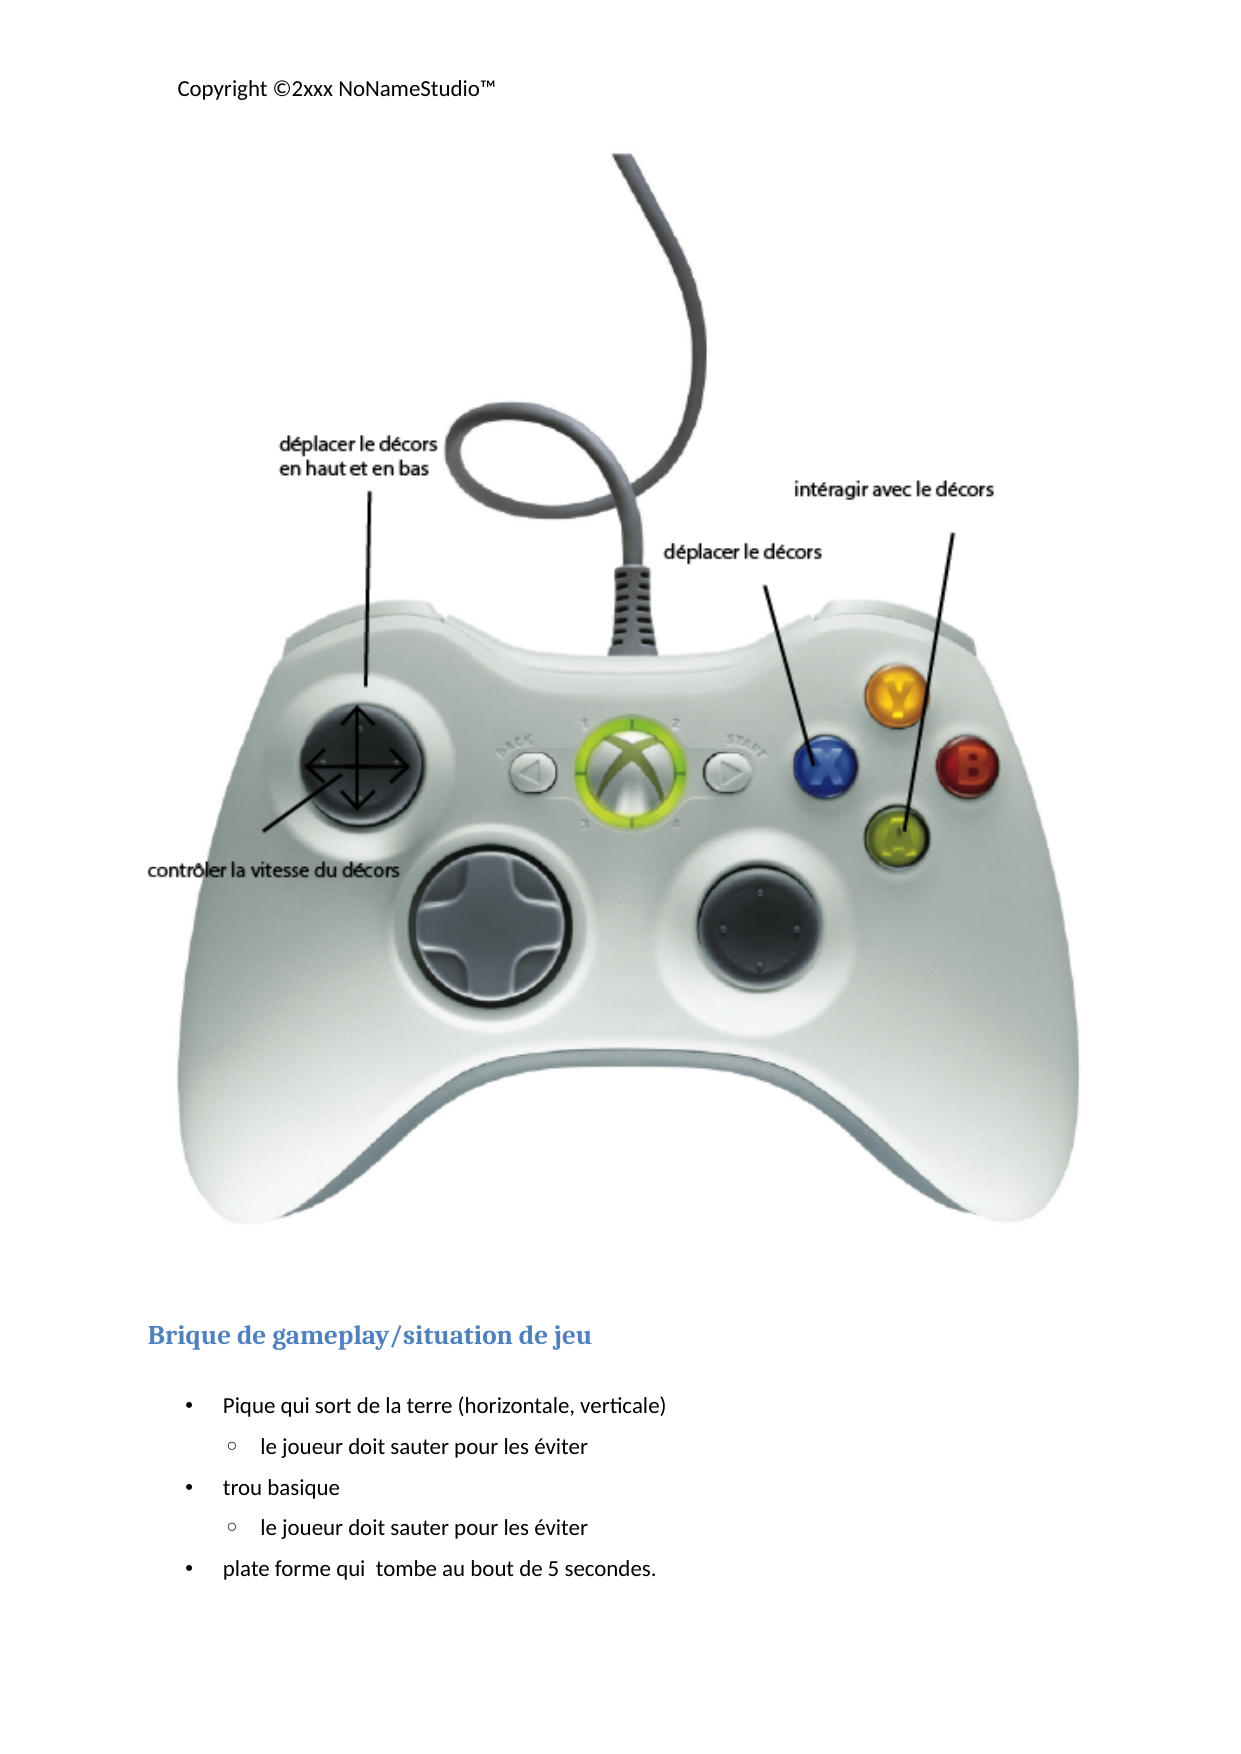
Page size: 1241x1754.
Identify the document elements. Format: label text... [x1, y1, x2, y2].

list trou basique [185, 1473, 1093, 1501]
list le joueur doit sauter pour les éviter [223, 1432, 1093, 1460]
picture [147, 147, 1093, 1241]
list plate forme qui tombe au bout de 5 secondes. [185, 1554, 1093, 1582]
list Pique qui sort de la terre (horizontale, verticale) [185, 1392, 1093, 1420]
list le joueur doit sauter pour les éviter [223, 1513, 1093, 1541]
subtitle Brique de gameplay/situation de jeu [148, 1320, 1093, 1351]
